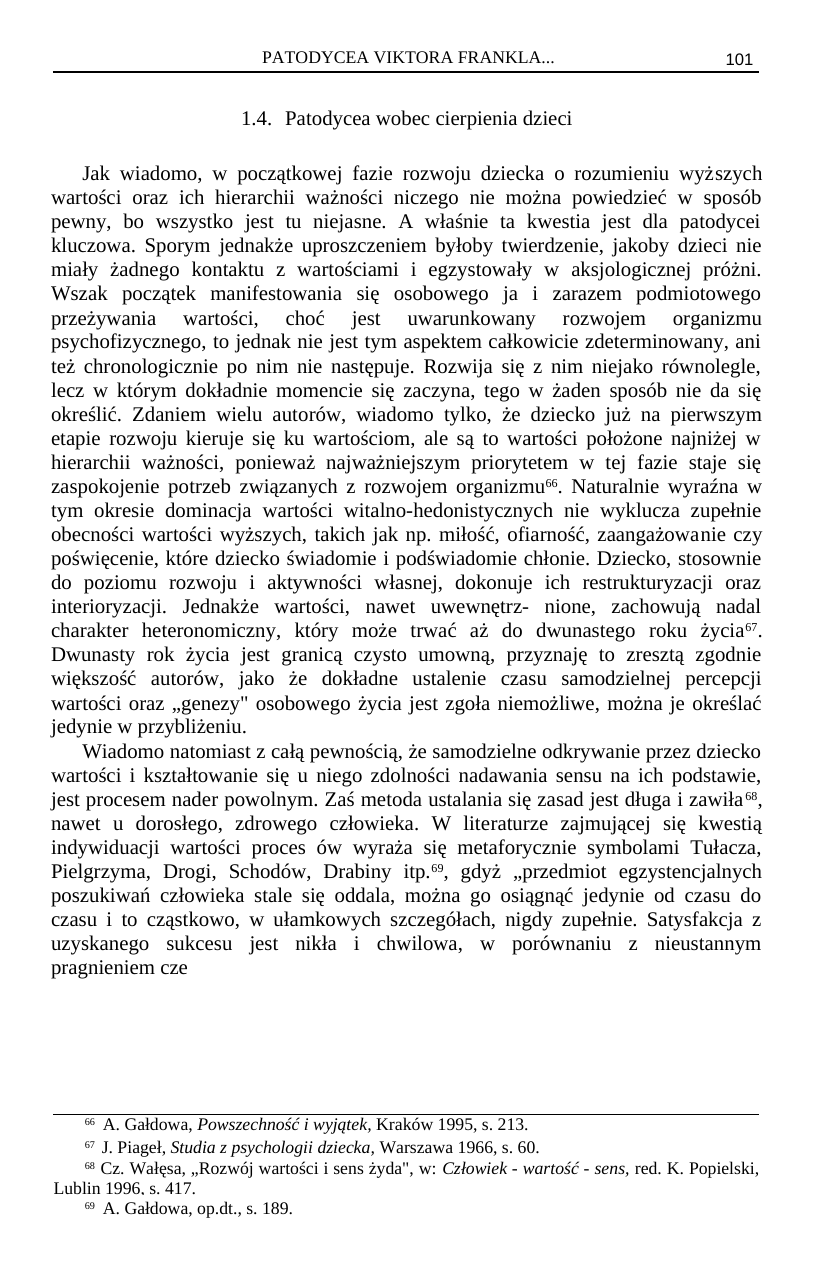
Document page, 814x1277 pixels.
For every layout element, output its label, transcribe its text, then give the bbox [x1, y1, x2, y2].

text Jak wiadomo, w początkowej fazie rozwoju dziecka o rozumieniu wyż­szych wartości oraz ich hierarchii ważności niczego nie można powiedzieć w sposób pewny, bo wszystko jest tu niejasne. A właśnie ta kwestia jest dla patodycei kluczowa. Sporym jednakże uproszczeniem byłoby twierdzenie, jakoby dzieci nie miały żadnego kontaktu z wartościami i egzystowały w aksjologicznej próżni. Wszak początek manifestowania się osobowego ja i zarazem podmiotowego przeżywania wartości, choć jest uwarunkowany rozwojem organizmu psychofizycznego, to jednak nie jest tym aspektem całkowicie zdeterminowany, ani też chronologicznie po nim nie następuje. Rozwija się z nim niejako równolegle, lecz w którym dokładnie momencie się zaczyna, tego w żaden sposób nie da się określić. Zdaniem wielu auto­rów, wiadomo tylko, że dziecko już na pierwszym etapie rozwoju kieruje się ku wartościom, ale są to wartości położone najniżej w hierarchii ważności, ponieważ najważniejszym priorytetem w tej fazie staje się zaspokojenie po­trzeb związanych z rozwojem organizmu66. Naturalnie wyraźna w tym okresie dominacja wartości witalno-hedonistycznych nie wyklucza zupełnie obecności wartości wyższych, takich jak np. miłość, ofiarność, zaangażowa­nie czy poświęcenie, które dziecko świadomie i podświadomie chłonie. Dziecko, stosownie do poziomu rozwoju i aktywności własnej, dokonuje ich restrukturyzacji oraz interioryzacji. Jednakże wartości, nawet uwewnętrz- nione, zachowują nadal charakter heteronomiczny, który może trwać aż do dwunastego roku życia67. Dwunasty rok życia jest granicą czysto umowną, przyznaję to zresztą zgodnie większość autorów, jako że dokładne ustalenie czasu samodzielnej percepcji wartości oraz „genezy" osobowego życia jest zgoła niemożliwe, można je określać jedynie w przybliżeniu. [51, 161, 762, 738]
text Wiadomo natomiast z całą pewnością, że samodzielne odkrywanie przez dziecko wartości i kształtowanie się u niego zdolności nadawania sensu na ich podstawie, jest procesem nader powolnym. Zaś metoda ustalania się zasad jest długa i zawiła68, nawet u dorosłego, zdrowego człowieka. W lite­raturze zajmującej się kwestią indywiduacji wartości proces ów wyraża się metaforycznie symbolami Tułacza, Pielgrzyma, Drogi, Schodów, Drabiny itp.69, gdyż „przedmiot egzystencjalnych poszukiwań człowieka stale się oddala, można go osiągnąć jedynie od czasu do czasu i to cząstkowo, w ułamkowych szczegółach, nigdy zupełnie. Satysfakcja z uzyskanego suk­cesu jest nikła i chwilowa, w porównaniu z nieustannym pragnieniem cze­ [51, 738, 762, 979]
text 67 J. Piageł, Studia z psychologii dziecka, Warszawa 1966, s. 60. [53, 1137, 759, 1157]
text 69 A. Gałdowa, op.dt., s. 189. [53, 1198, 759, 1218]
text PATODYCEA VIKTORA FRANKLA... [262, 47, 555, 67]
text 68 Cz. Wałęsa, „Rozwój wartości i sens żyda", w: Człowiek - wartość - sens, red. K. Popielski, Lublin 1996, s. 417. [53, 1158, 759, 1195]
list Patodycea wobec cierpienia dzieci [51, 106, 762, 130]
text 101 [725, 50, 757, 69]
text 66 A. Gałdowa, Powszechność i wyjątek, Kraków 1995, s. 213. [53, 1115, 759, 1134]
